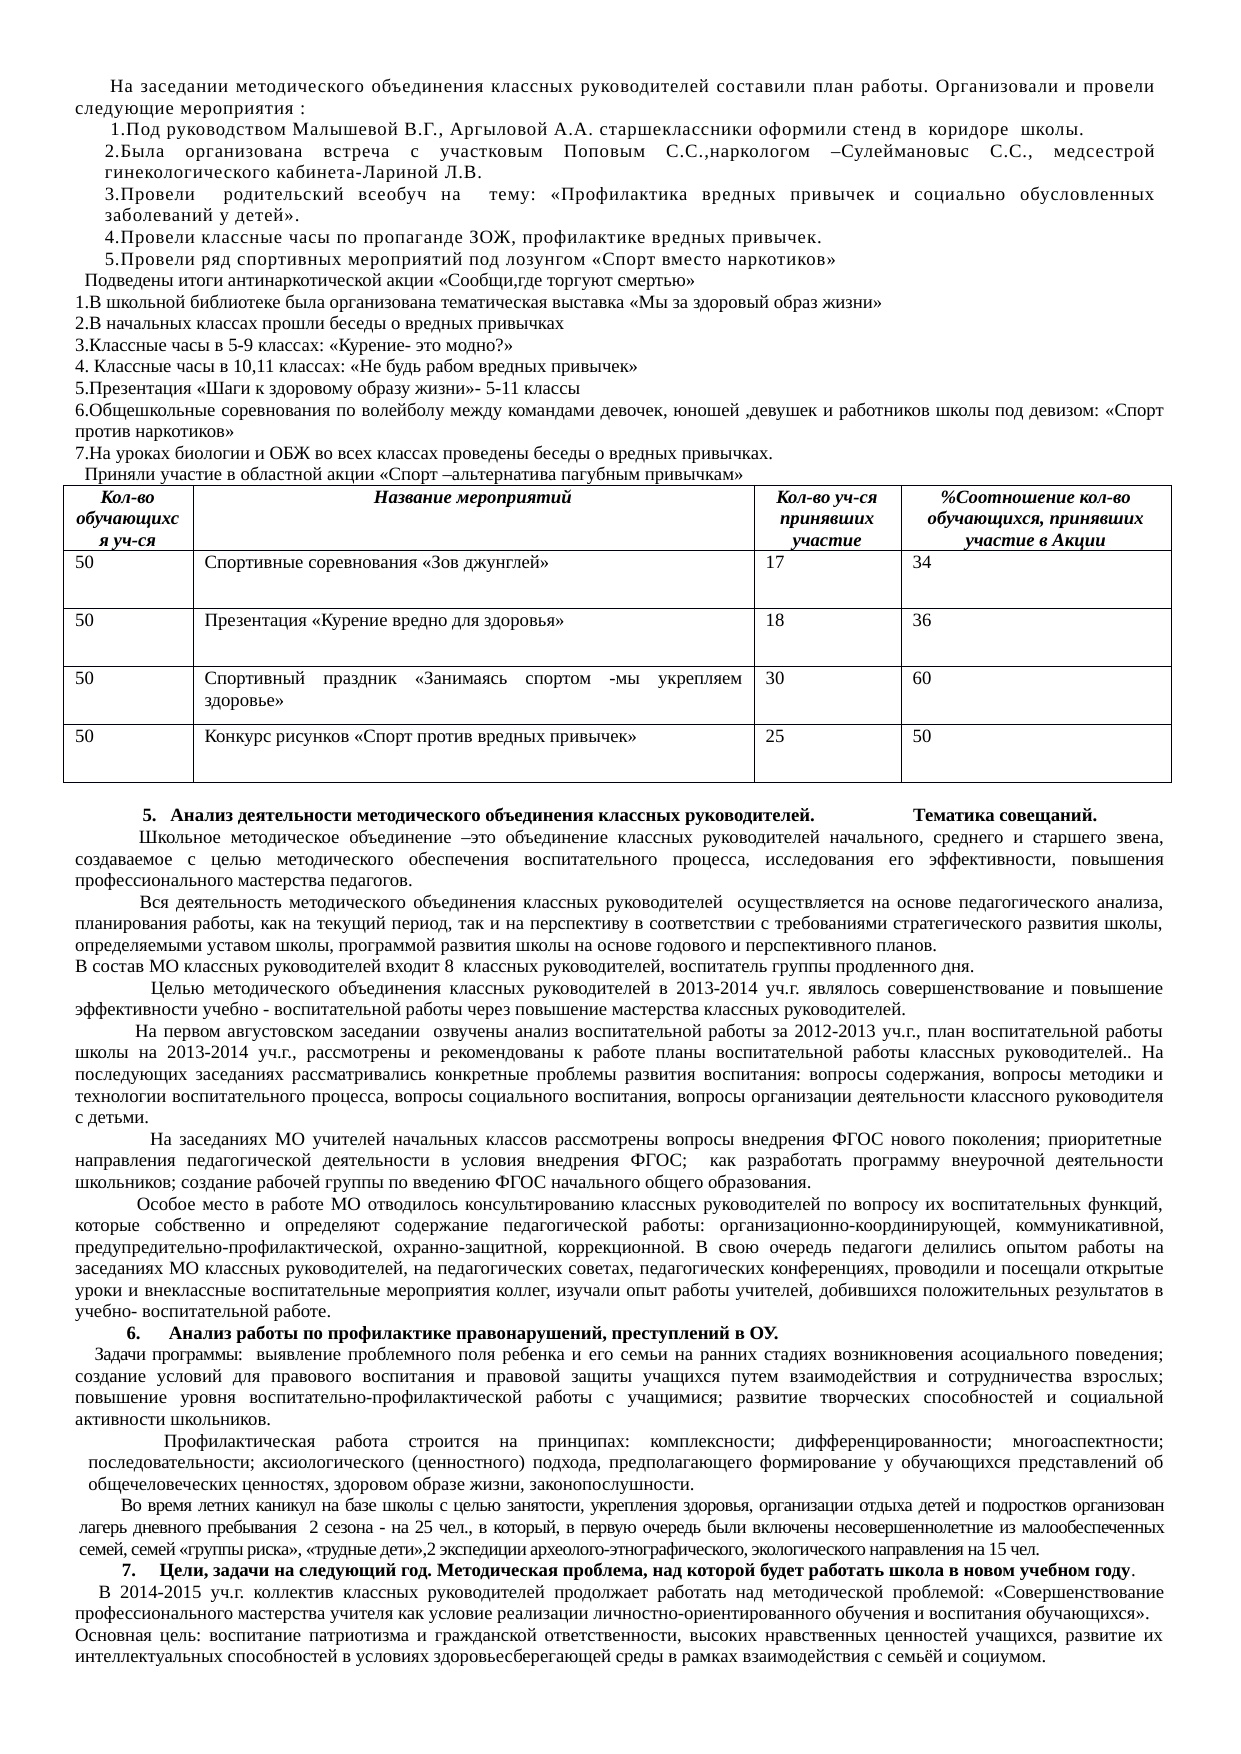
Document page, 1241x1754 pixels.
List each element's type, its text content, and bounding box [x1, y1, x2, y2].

table_header Кол-во уч-ся принявших участие [755, 486, 901, 550]
table_cell 50 [902, 725, 1171, 782]
text В состав МО классных руководителей входит 8 классных руководителей, воспитатель группы продленного дня. [75, 955, 1165, 977]
text Во время летних каникул на базе школы с целью занятости, укрепления здоровья, организации отдыха детей и подростков организован лагерь дневного пребывания 2 сезона - на 25 чел., в который, в первую очередь были включены несовершеннолетние из малообеспеченных семей, семей «группы риска», «трудные дети»,2 экспедиции археолого-этнографического, экологического направления на 15 чел. [79, 1494, 1165, 1559]
text На заседаниях МО учителей начальных классов рассмотрены вопросы внедрения ФГОС нового поколения; приоритетные направления педагогической деятельности в условия внедрения ФГОС; как разработать программу внеурочной деятельности школьников; создание рабочей группы по введению ФГОС начального общего образования. [75, 1128, 1165, 1192]
text Школьное методическое объединение –это объединение классных руководителей начального, среднего и старшего звена, создаваемое с целью методического обеспечения воспитательного процесса, исследования его эффективности, повышения профессионального мастерства педагогов. [75, 826, 1165, 891]
table_cell 50 [64, 667, 193, 724]
text 3.Провели родительский всеобуч на тему: «Профилактика вредных привычек и социально обусловленных заболеваний у детей». [104, 183, 1157, 226]
text 7. Цели, задачи на следующий год. Методическая проблема, над которой будет работать школа в новом учебном году. [75, 1559, 1165, 1581]
text Профилактическая работа строится на принципах: комплексности; дифференцированности; многоаспектности; последовательности; аксиологического (ценностного) подхода, предполагающего формирование у обучающихся представлений об общечеловеческих ценностях, здоровом образе жизни, законопослушности. [88, 1429, 1165, 1494]
text 1.В школьной библиотеке была организована тематическая выставка «Мы за здоровый образ жизни» [75, 291, 1165, 312]
table_cell 36 [902, 609, 1171, 666]
table_header Название мероприятий [194, 486, 754, 550]
table_header %Соотношение кол-во обучающихся, принявших участие в Акции [902, 486, 1171, 550]
text 6.Общешкольные соревнования по волейболу между командами девочек, юношей ,девушек и работников школы под девизом: «Спорт против наркотиков» [75, 398, 1165, 442]
text Целью методического объединения классных руководителей в 2013-2014 уч.г. являлось совершенствование и повышение эффективности учебно - воспитательной работы через повышение мастерства классных руководителей. [75, 977, 1165, 1020]
table_cell 18 [755, 609, 901, 666]
table_cell 50 [64, 551, 193, 608]
text Особое место в работе МО отводилось консультированию классных руководителей по вопросу их воспитательных функций, которые собственно и определяют содержание педагогической работы: организационно-координирующей, коммуникативной, предупредительно-профилактической, охранно-защитной, коррекционной. В свою очередь педагоги делились опытом работы на заседаниях МО классных руководителей, на педагогических советах, педагогических конференциях, проводили и посещали открытые уроки и внеклассные воспитательные мероприятия коллег, изучали опыт работы учителей, добившихся положительных результатов в учебно- воспитательной работе. [75, 1192, 1165, 1322]
text Приняли участие в областной акции «Спорт –альтернатива пагубным привычкам» [75, 463, 1165, 485]
text На заседании методического объединения классных руководителей составили план работы. Организовали и провели следующие мероприятия : [75, 75, 1157, 118]
text Основная цель: воспитание патриотизма и гражданской ответственности, высоких нравственных ценностей учащихся, развитие их интеллектуальных способностей в условиях здоровьесберегающей среды в рамках взаимодействия с семьёй и социумом. [75, 1624, 1165, 1667]
text 5. Анализ деятельности методического объединения классных руководителей. Тематика совещаний. [75, 804, 1165, 826]
text Подведены итоги антинаркотической акции «Сообщи,где торгуют смертью» [75, 269, 1165, 291]
table_cell 50 [64, 725, 193, 782]
table_cell Спортивный праздник «Занимаясь спортом -мы укрепляем здоровье» [194, 667, 754, 724]
text Задачи программы: выявление проблемного поля ребенка и его семьи на ранних стадиях возникновения асоциального поведения; создание условий для правового воспитания и правовой защиты учащихся путем взаимодействия и сотрудничества взрослых; повышение уровня воспитательно-профилактической работы с учащимися; развитие творческих способностей и социальной активности школьников. [75, 1343, 1165, 1429]
table_cell 30 [755, 667, 901, 724]
text 1.Под руководством Малышевой В.Г., Аргыловой А.А. старшеклассники оформили стенд в коридоре школы. [104, 118, 1157, 140]
table_cell 60 [902, 667, 1171, 724]
table_cell 34 [902, 551, 1171, 608]
text 7.На уроках биологии и ОБЖ во всех классах проведены беседы о вредных привычках. [75, 442, 1165, 463]
text 5.Провели ряд спортивных мероприятий под лозунгом «Спорт вместо наркотиков» [104, 247, 1157, 269]
table_cell 25 [755, 725, 901, 782]
text В 2014-2015 уч.г. коллектив классных руководителей продолжает работать над методической проблемой: «Совершенствование профессионального мастерства учителя как условие реализации личностно-ориентированного обучения и воспитания обучающихся». [75, 1581, 1165, 1624]
table_cell Презентация «Курение вредно для здоровья» [194, 609, 754, 666]
text 2.В начальных классах прошли беседы о вредных привычках [75, 312, 1165, 334]
table_cell Спортивные соревнования «Зов джунглей» [194, 551, 754, 608]
text 4. Классные часы в 10,11 классах: «Не будь рабом вредных привычек» [75, 355, 1165, 377]
text На первом августовском заседании озвучены анализ воспитательной работы за 2012-2013 уч.г., план воспитательной работы школы на 2013-2014 уч.г., рассмотрены и рекомендованы к работе планы воспитательной работы классных руководителей.. На последующих заседаниях рассматривались конкретные проблемы развития воспитания: вопросы содержания, вопросы методики и технологии воспитательного процесса, вопросы социального воспитания, вопросы организации деятельности классного руководителя с детьми. [75, 1020, 1165, 1128]
text 4.Провели классные часы по пропаганде ЗОЖ, профилактике вредных привычек. [104, 226, 1157, 247]
text 5.Презентация «Шаги к здоровому образу жизни»- 5-11 классы [75, 377, 1165, 398]
table_cell 17 [755, 551, 901, 608]
table_cell 50 [64, 609, 193, 666]
text Вся деятельность методического объединения классных руководителей осуществляется на основе педагогического анализа, планирования работы, как на текущий период, так и на перспективу в соответствии с требованиями стратегического развития школы, определяемыми уставом школы, программой развития школы на основе годового и перспективного планов. [75, 891, 1165, 955]
table_cell Конкурс рисунков «Спорт против вредных привычек» [194, 725, 754, 782]
table_header Кол-во обучающихся уч-ся [64, 486, 193, 550]
text 2.Была организована встреча с участковым Поповым С.С.,наркологом –Сулеймановыс С.С., медсестрой гинекологического кабинета-Лариной Л.В. [104, 140, 1157, 183]
text 6. Анализ работы по профилактике правонарушений, преступлений в ОУ. [75, 1322, 1165, 1343]
text 3.Классные часы в 5-9 классах: «Курение- это модно?» [75, 334, 1165, 355]
